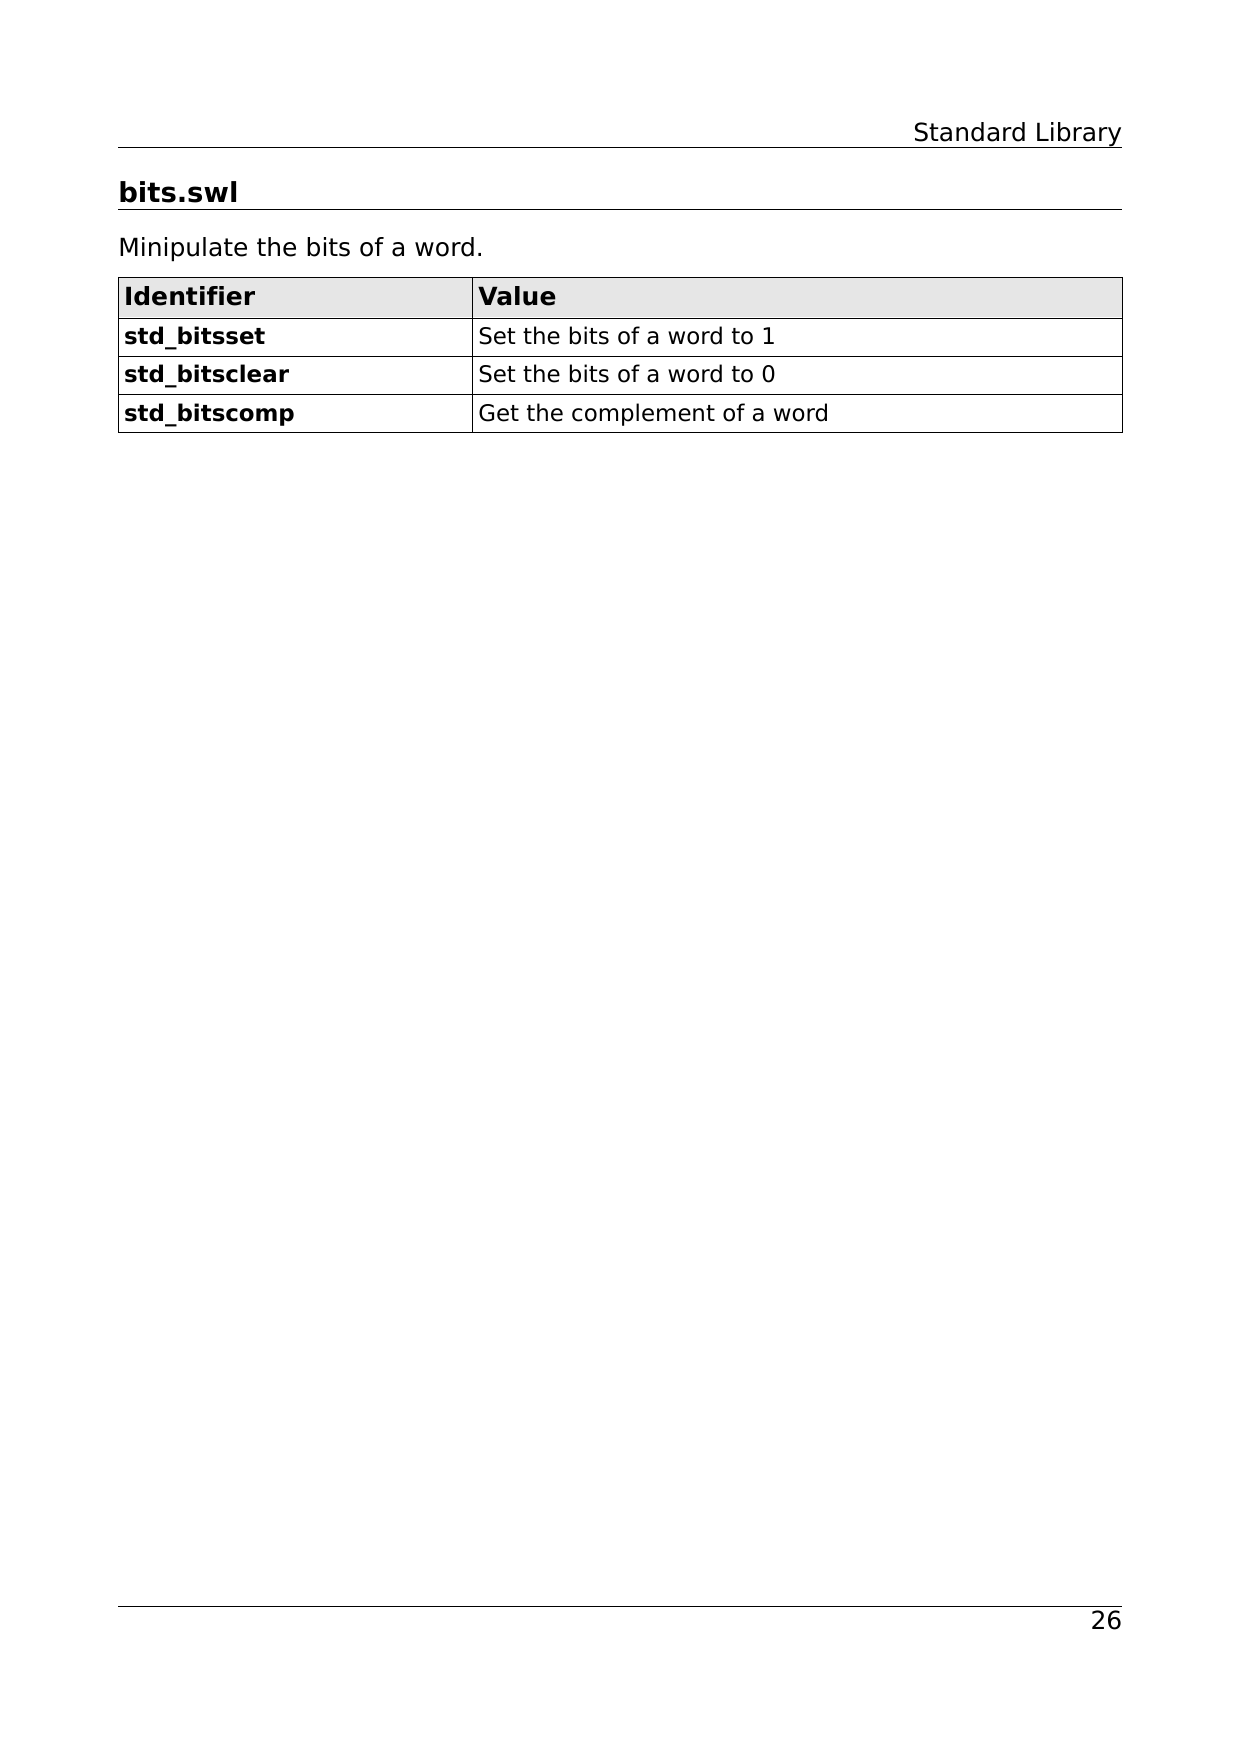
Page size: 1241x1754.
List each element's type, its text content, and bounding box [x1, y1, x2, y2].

text Minipulate the bits of a word. [118, 233, 1122, 262]
table_cell Set the bits of a word to 0 [473, 357, 1122, 394]
table_header Value [473, 278, 1122, 317]
table_cell std_bitsclear [119, 357, 472, 394]
table_cell std_bitsset [119, 319, 472, 356]
title bits.swl [118, 177, 1122, 209]
table_cell Get the complement of a word [473, 395, 1122, 432]
table_cell Set the bits of a word to 1 [473, 319, 1122, 356]
table_header Identifier [119, 278, 472, 317]
table_cell std_bitscomp [119, 395, 472, 432]
